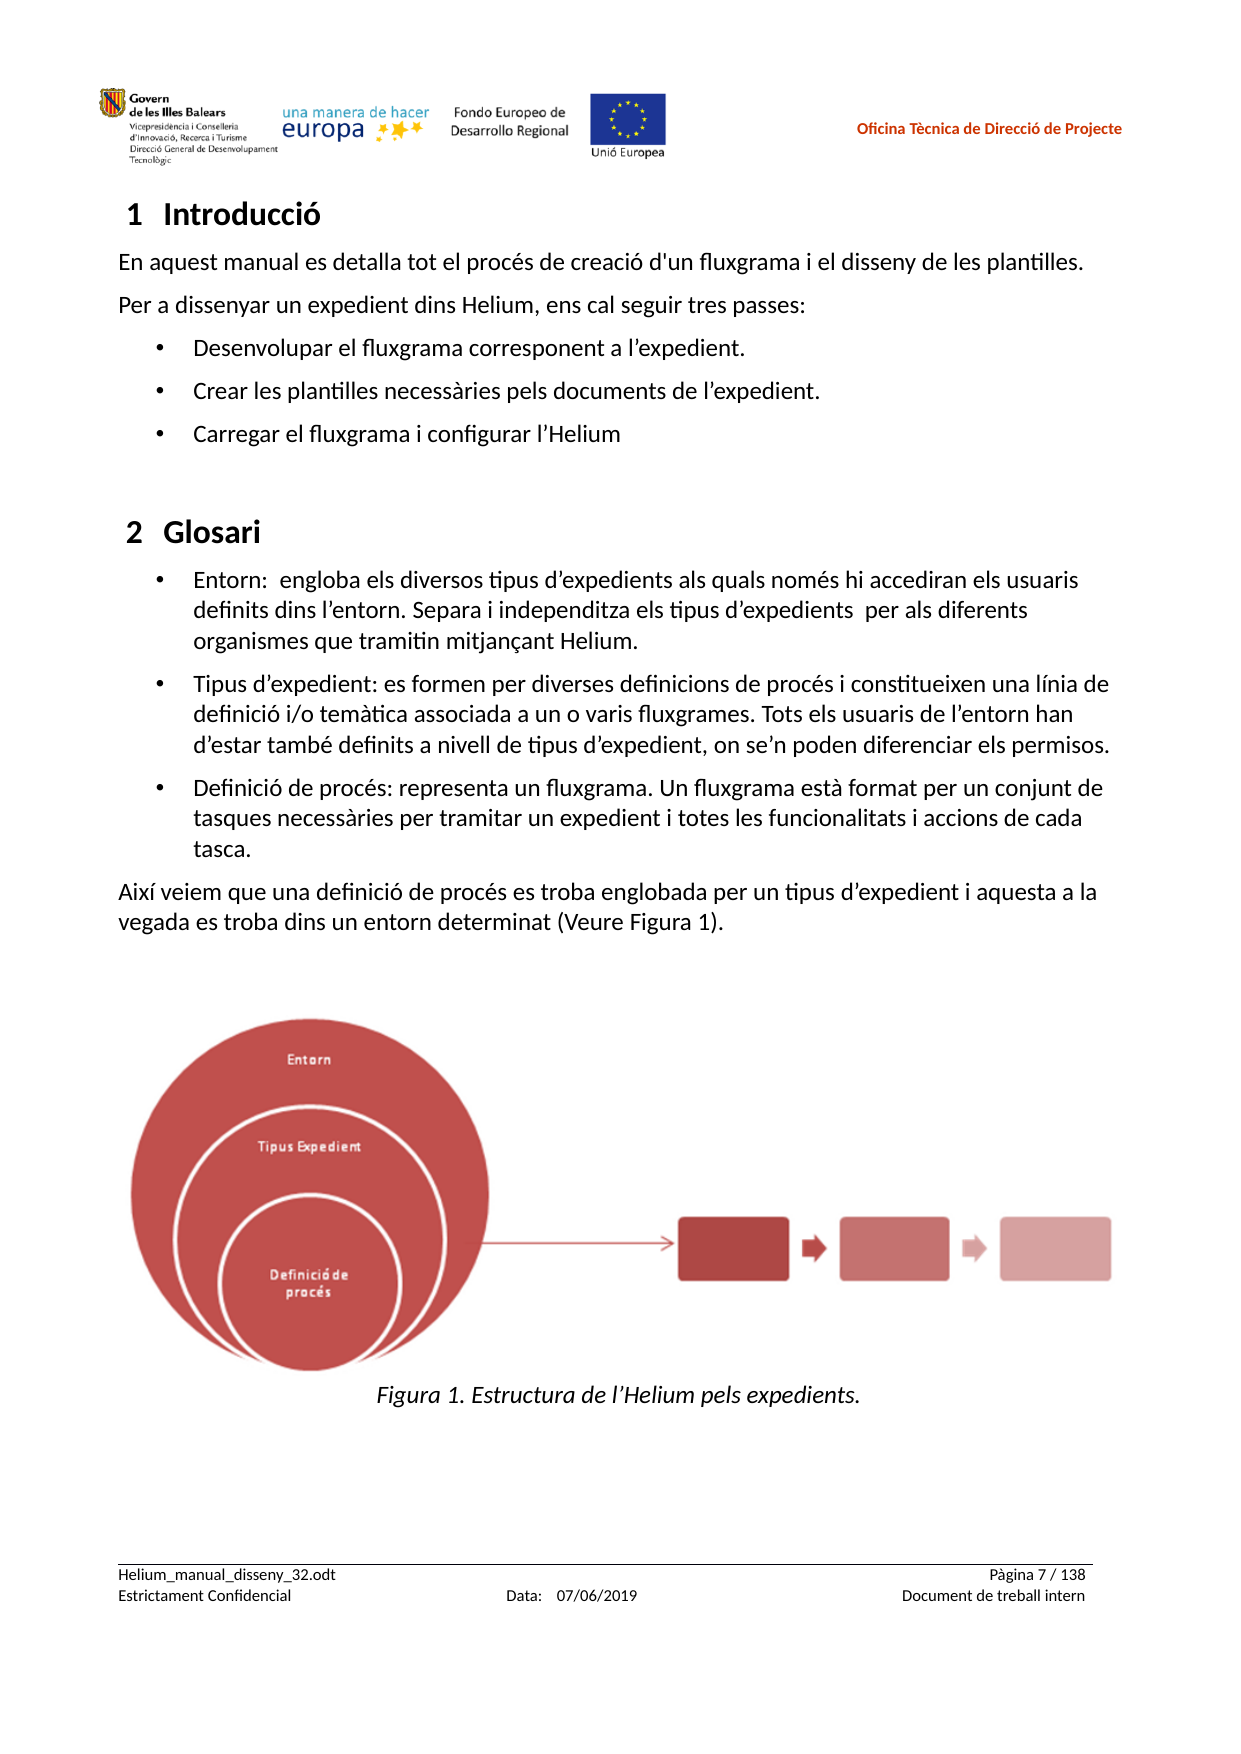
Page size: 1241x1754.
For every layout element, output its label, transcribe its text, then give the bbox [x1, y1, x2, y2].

subtitle Glosari [118, 510, 1122, 551]
list Desenvolupar el fluxgrama corresponent a l’expedient. [156, 332, 1122, 363]
list Tipus d’expedient: es formen per diverses definicions de procés i constitueixen una línia de definició i/o temàtica associada a un o varis fluxgrames. Tots els usuaris de l’entorn han d’estar també definits a nivell de tipus d’expedient, on se’n poden diferenciar els permisos. [156, 668, 1122, 759]
list Crear les plantilles necessàries pels documents de l’expedient. [156, 375, 1122, 406]
text Figura 1. Estructura de l’Helium pels expedients. [118, 1380, 1122, 1410]
text En aquest manual es detalla tot el procés de creació d'un fluxgrama i el disseny de les plantilles. [118, 246, 1122, 277]
text Així veiem que una definició de procés es troba englobada per un tipus d’expedient i aquesta a la vegada es troba dins un entorn determinat (Veure Figura 1). [118, 876, 1122, 937]
list Definició de procés: representa un fluxgrama. Un fluxgrama està format per un conjunt de tasques necessàries per tramitar un expedient i totes les funcionalitats i accions de cada tasca. [156, 772, 1122, 863]
text Per a dissenyar un expedient dins Helium, ens cal seguir tres passes: [118, 289, 1122, 320]
picture [99, 87, 668, 166]
list Carregar el fluxgrama i configurar l’Helium [156, 418, 1122, 449]
list Entorn: engloba els diversos tipus d’expedients als quals només hi accediran els usuaris definits dins l’entorn. Separa i independitza els tipus d’expedients per als diferents organismes que tramitin mitjançant Helium. [156, 564, 1122, 655]
picture [118, 1005, 1123, 1380]
subtitle Introducció [118, 193, 1122, 234]
